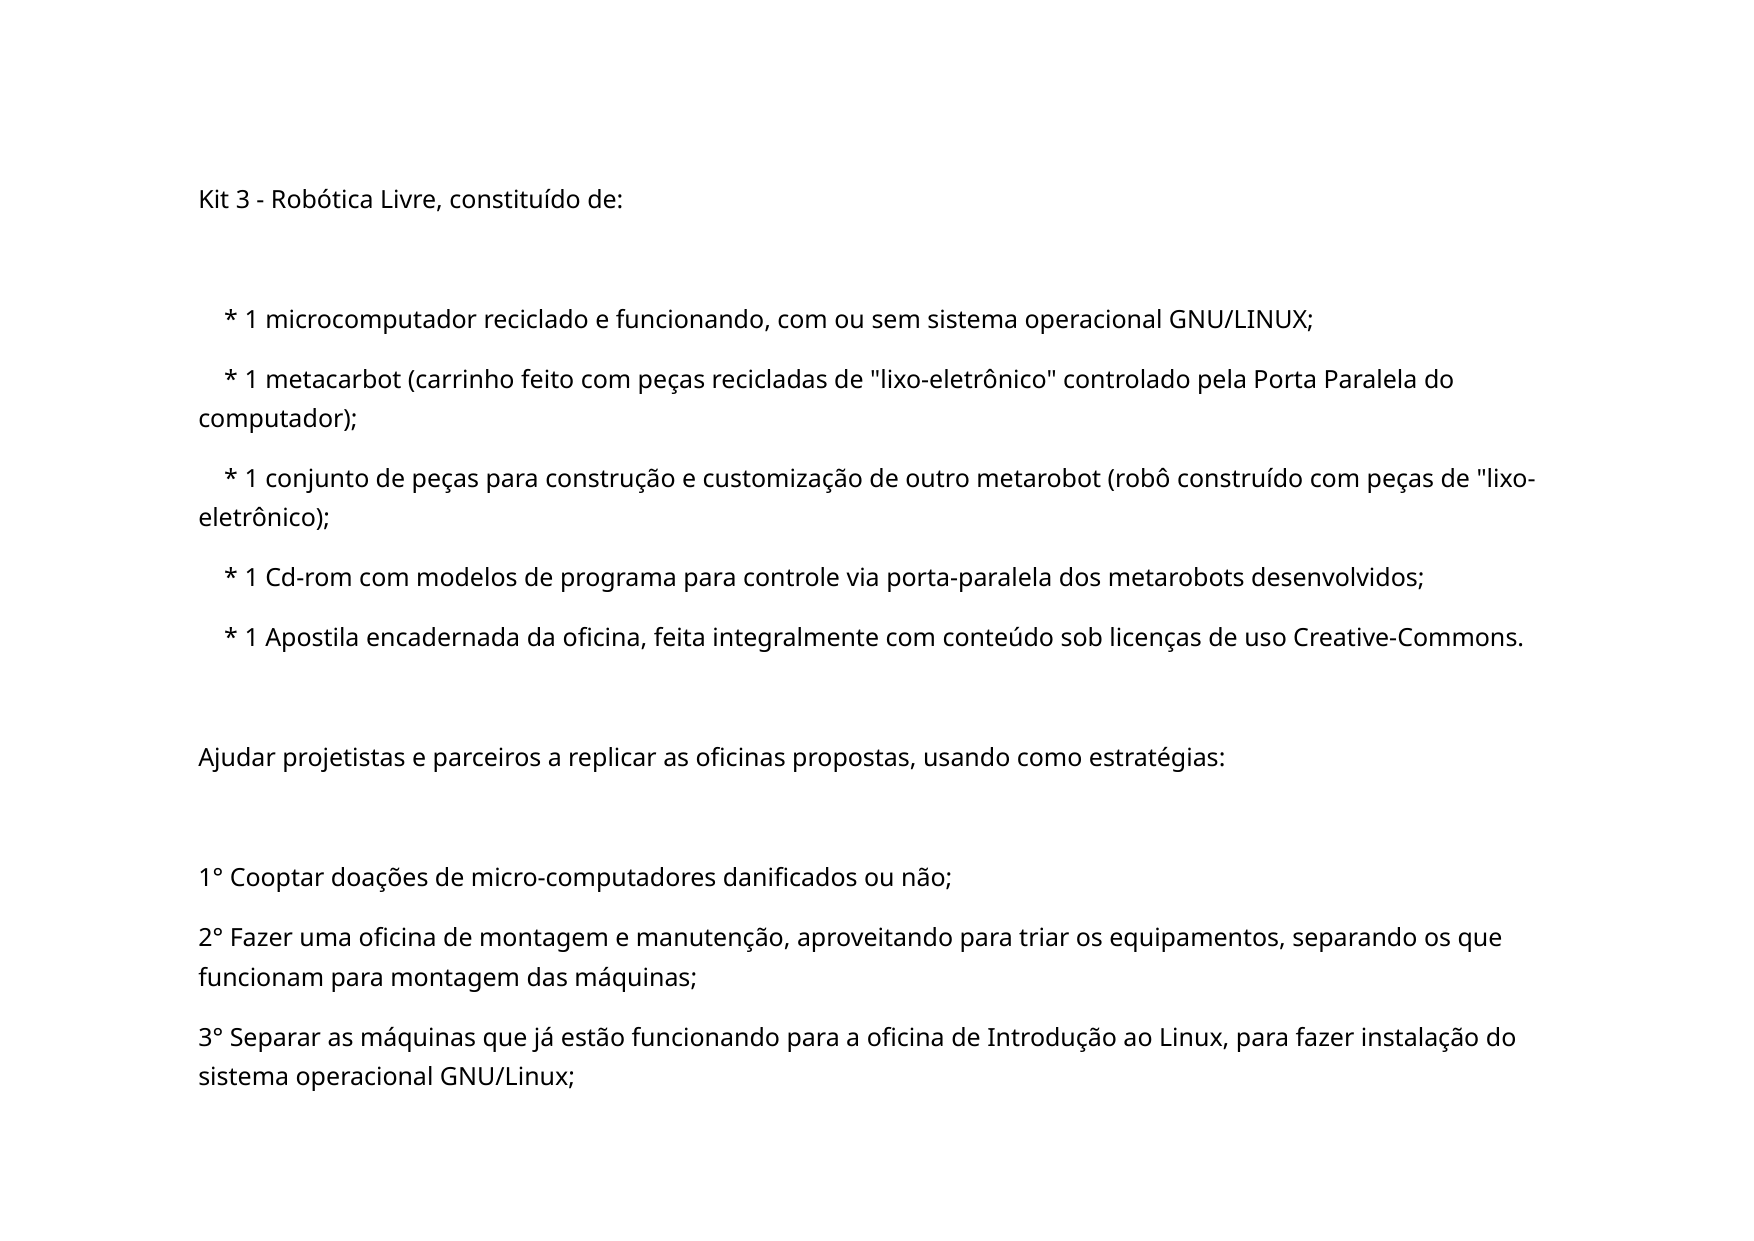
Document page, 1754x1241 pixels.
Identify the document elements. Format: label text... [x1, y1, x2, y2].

text * 1 microcomputador reciclado e funcionando, com ou sem sistema operacional GNU/LINUX; [198, 302, 1556, 336]
text 1° Cooptar doações de micro-computadores danificados ou não; [198, 860, 1556, 894]
text 3° Separar as máquinas que já estão funcionando para a oficina de Introdução ao Linux, para fazer instalação do sistema operacional GNU/Linux; [198, 1019, 1556, 1092]
text * 1 Cd-rom com modelos de programa para controle via porta-paralela dos metarobots desenvolvidos; [198, 560, 1556, 594]
text * 1 conjunto de peças para construção e customização de outro metarobot (robô construído com peças de "lixo-eletrônico); [198, 461, 1556, 534]
text * 1 metacarbot (carrinho feito com peças recicladas de "lixo-eletrônico" controlado pela Porta Paralela do computador); [198, 362, 1556, 435]
text Kit 3 - Robótica Livre, constituído de: [198, 182, 1556, 216]
text * 1 Apostila encadernada da oficina, feita integralmente com conteúdo sob licenças de uso Creative-Commons. [198, 620, 1556, 654]
text Ajudar projetistas e parceiros a replicar as oficinas propostas, usando como estratégias: [198, 740, 1556, 774]
text 2° Fazer uma oficina de montagem e manutenção, aproveitando para triar os equipamentos, separando os que funcionam para montagem das máquinas; [198, 920, 1556, 993]
